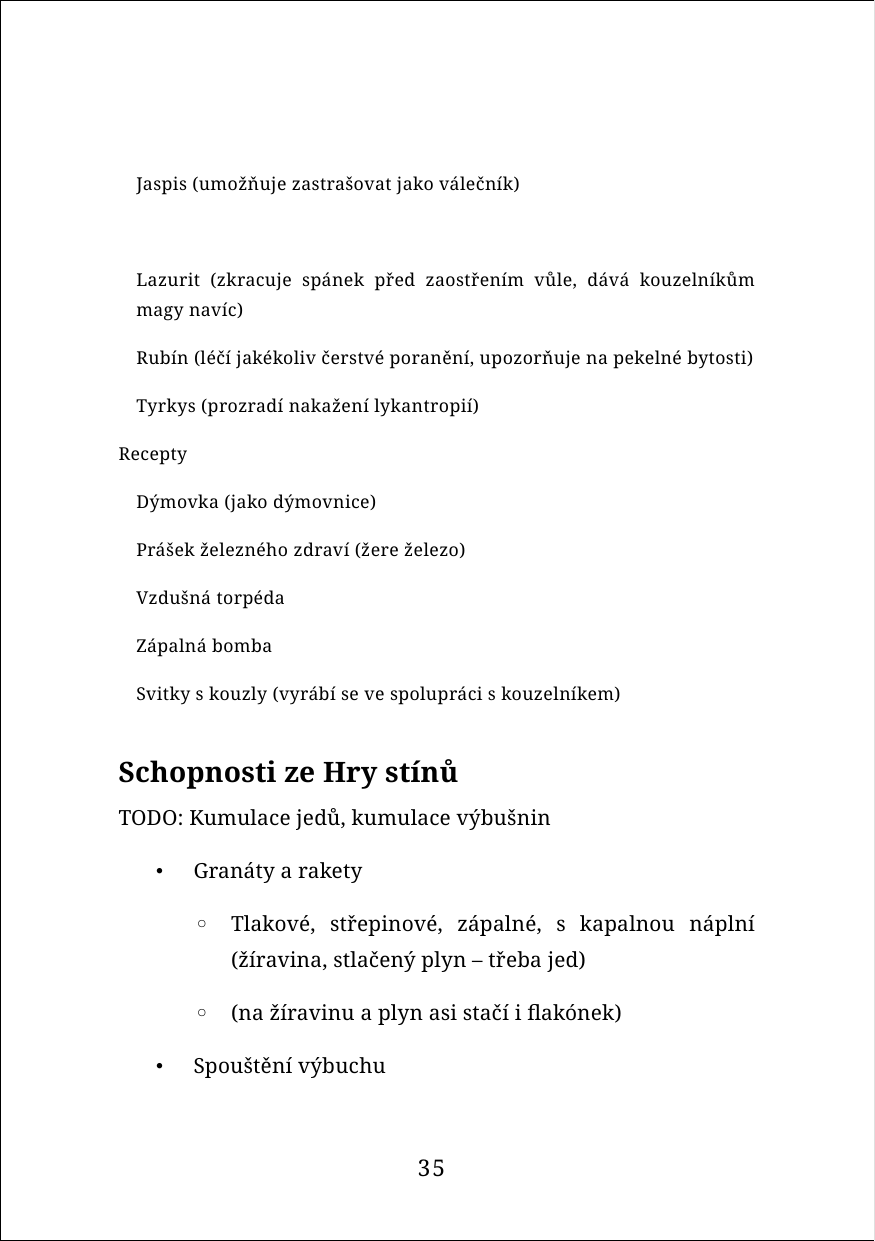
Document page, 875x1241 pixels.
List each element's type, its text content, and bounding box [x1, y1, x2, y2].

text Tyrkys (prozradí nakažení lykantropií) [136, 394, 756, 418]
text Svitky s kouzly (vyrábí se ve spolupráci s kouzelníkem) [136, 681, 756, 705]
list Granáty a rakety [156, 856, 756, 884]
text Vzdušná torpéda [136, 585, 756, 609]
text Rubín (léčí jakékoliv čerstvé poranění, upozorňuje na pekelné bytosti) [136, 346, 756, 370]
list (na žíravinu a plyn asi stačí i flakónek) [193, 998, 756, 1026]
list Spouštění výbuchu [156, 1051, 756, 1080]
text Zápalná bomba [136, 633, 756, 657]
text TODO: Kumulace jedů, kumulace výbušnin [118, 803, 756, 831]
text Prášek železného zdraví (žere železo) [136, 537, 756, 562]
text Recepty [118, 442, 756, 466]
text Jaspis (umožňuje zastrašovat jako válečník) [136, 172, 756, 196]
list Tlakové, střepinové, zápalné, s kapalnou náplní (žíravina, stlačený plyn – třeba jed) [193, 909, 756, 973]
subtitle Schopnosti ze Hry stínů [118, 753, 756, 791]
text Dýmovka (jako dýmovnice) [136, 489, 756, 514]
text Lazurit (zkracuje spánek před zaostřením vůle, dává kouzelníkům magy navíc) [136, 268, 756, 322]
